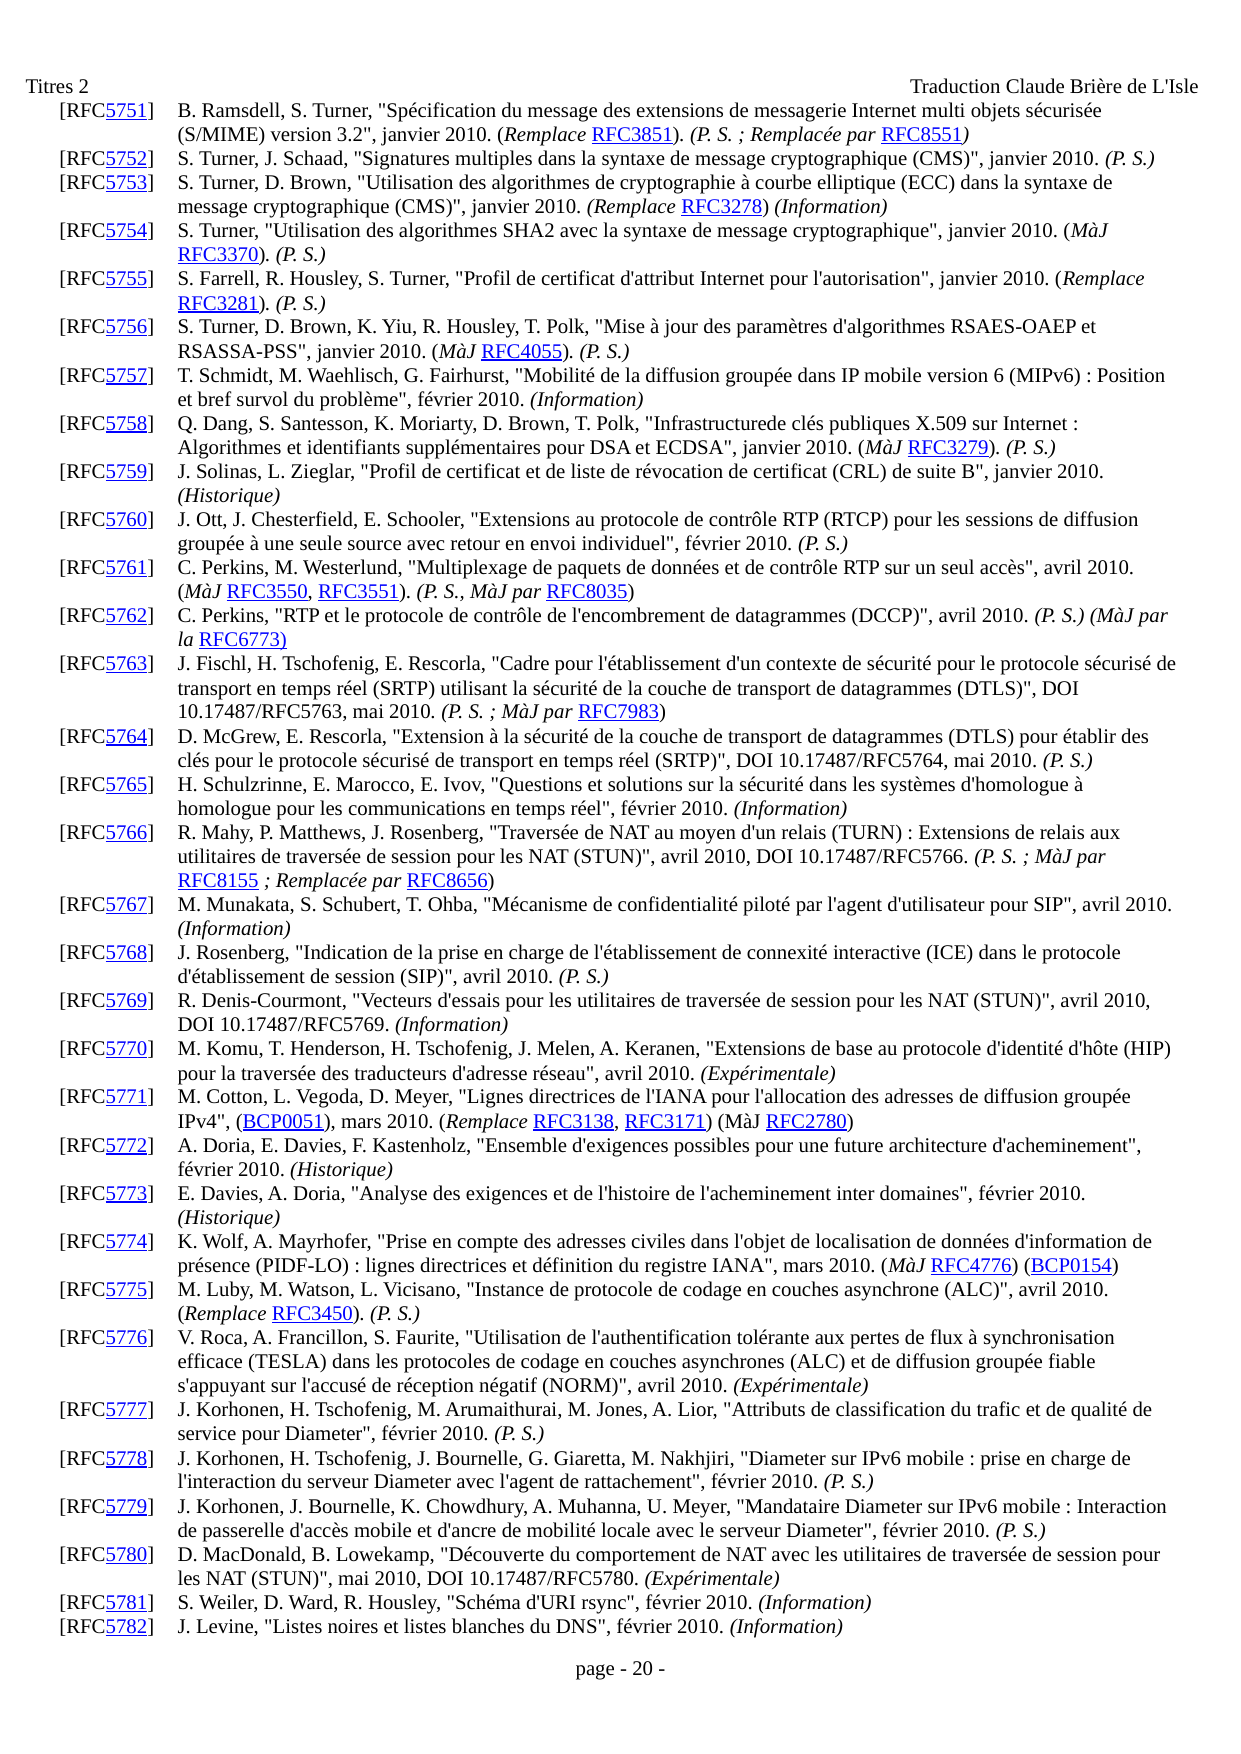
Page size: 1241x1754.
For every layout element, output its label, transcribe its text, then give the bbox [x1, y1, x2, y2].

text [RFC5768] J. Rosenberg, "Indication de la prise en charge de l'établissement de connexité interactive (ICE) dans le protocole d'établissement de session (SIP)", avril 2010. (P. S.) [59, 940, 1181, 988]
text [RFC5782] J. Levine, "Listes noires et listes blanches du DNS", février 2010. (Information) [59, 1614, 1181, 1638]
text [RFC5766] R. Mahy, P. Matthews, J. Rosenberg, "Traversée de NAT au moyen d'un relais (TURN) : Extensions de relais aux utilitaires de traversée de session pour les NAT (STUN)", avril 2010, DOI 10.17487/RFC5766. (P. S. ; MàJ par RFC8155 ; Remplacée par RFC8656) [59, 820, 1181, 892]
text [RFC5755] S. Farrell, R. Housley, S. Turner, "Profil de certificat d'attribut Internet pour l'autorisation", janvier 2010. (Remplace RFC3281). (P. S.) [59, 266, 1181, 314]
text [RFC5752] S. Turner, J. Schaad, "Signatures multiples dans la syntaxe de message cryptographique (CMS)", janvier 2010. (P. S.) [59, 146, 1181, 170]
text [RFC5761] C. Perkins, M. Westerlund, "Multiplexage de paquets de données et de contrôle RTP sur un seul accès", avril 2010. (MàJ RFC3550, RFC3551). (P. S., MàJ par RFC8035) [59, 555, 1181, 603]
text [RFC5770] M. Komu, T. Henderson, H. Tschofenig, J. Melen, A. Keranen, "Extensions de base au protocole d'identité d'hôte (HIP) pour la traversée des traducteurs d'adresse réseau", avril 2010. (Expérimentale) [59, 1036, 1181, 1084]
text [RFC5756] S. Turner, D. Brown, K. Yiu, R. Housley, T. Polk, "Mise à jour des paramètres d'algorithmes RSAES-OAEP et RSASSA-PSS", janvier 2010. (MàJ RFC4055). (P. S.) [59, 314, 1181, 363]
text [RFC5779] J. Korhonen, J. Bournelle, K. Chowdhury, A. Muhanna, U. Meyer, "Mandataire Diameter sur IPv6 mobile : Interaction de passerelle d'accès mobile et d'ancre de mobilité locale avec le serveur Diameter", février 2010. (P. S.) [59, 1493, 1181, 1542]
text [RFC5758] Q. Dang, S. Santesson, K. Moriarty, D. Brown, T. Polk, "Infrastructurede clés publiques X.509 sur Internet : Algorithmes et identifiants supplémentaires pour DSA et ECDSA", janvier 2010. (MàJ RFC3279). (P. S.) [59, 411, 1181, 459]
text [RFC5781] S. Weiler, D. Ward, R. Housley, "Schéma d'URI rsync", février 2010. (Information) [59, 1590, 1181, 1614]
text [RFC5759] J. Solinas, L. Zieglar, "Profil de certificat et de liste de révocation de certificat (CRL) de suite B", janvier 2010. (Historique) [59, 459, 1181, 507]
text [RFC5776] V. Roca, A. Francillon, S. Faurite, "Utilisation de l'authentification tolérante aux pertes de flux à synchronisation efficace (TESLA) dans les protocoles de codage en couches asynchrones (ALC) et de diffusion groupée fiable s'appuyant sur l'accusé de réception négatif (NORM)", avril 2010. (Expérimentale) [59, 1325, 1181, 1397]
text [RFC5771] M. Cotton, L. Vegoda, D. Meyer, "Lignes directrices de l'IANA pour l'allocation des adresses de diffusion groupée IPv4", (BCP0051), mars 2010. (Remplace RFC3138, RFC3171) (MàJ RFC2780) [59, 1084, 1181, 1133]
text [RFC5777] J. Korhonen, H. Tschofenig, M. Arumaithurai, M. Jones, A. Lior, "Attributs de classification du trafic et de qualité de service pour Diameter", février 2010. (P. S.) [59, 1397, 1181, 1445]
text [RFC5754] S. Turner, "Utilisation des algorithmes SHA2 avec la syntaxe de message cryptographique", janvier 2010. (MàJ RFC3370). (P. S.) [59, 218, 1181, 266]
text [RFC5773] E. Davies, A. Doria, "Analyse des exigences et de l'histoire de l'acheminement inter domaines", février 2010. (Historique) [59, 1181, 1181, 1229]
text [RFC5774] K. Wolf, A. Mayrhofer, "Prise en compte des adresses civiles dans l'objet de localisation de données d'information de présence (PIDF-LO) : lignes directrices et définition du registre IANA", mars 2010. (MàJ RFC4776) (BCP0154) [59, 1229, 1181, 1277]
text [RFC5757] T. Schmidt, M. Waehlisch, G. Fairhurst, "Mobilité de la diffusion groupée dans IP mobile version 6 (MIPv6) : Position et bref survol du problème", février 2010. (Information) [59, 363, 1181, 411]
text [RFC5765] H. Schulzrinne, E. Marocco, E. Ivov, "Questions et solutions sur la sécurité dans les systèmes d'homologue à homologue pour les communications en temps réel", février 2010. (Information) [59, 772, 1181, 820]
text [RFC5780] D. MacDonald, B. Lowekamp, "Découverte du comportement de NAT avec les utilitaires de traversée de session pour les NAT (STUN)", mai 2010, DOI 10.17487/RFC5780. (Expérimentale) [59, 1542, 1181, 1590]
text [RFC5760] J. Ott, J. Chesterfield, E. Schooler, "Extensions au protocole de contrôle RTP (RTCP) pour les sessions de diffusion groupée à une seule source avec retour en envoi individuel", février 2010. (P. S.) [59, 507, 1181, 555]
text [RFC5762] C. Perkins, "RTP et le protocole de contrôle de l'encombrement de datagrammes (DCCP)", avril 2010. (P. S.) (MàJ par la RFC6773) [59, 603, 1181, 651]
text [RFC5753] S. Turner, D. Brown, "Utilisation des algorithmes de cryptographie à courbe elliptique (ECC) dans la syntaxe de message cryptographique (CMS)", janvier 2010. (Remplace RFC3278) (Information) [59, 170, 1181, 218]
text [RFC5769] R. Denis-Courmont, "Vecteurs d'essais pour les utilitaires de traversée de session pour les NAT (STUN)", avril 2010, DOI 10.17487/RFC5769. (Information) [59, 988, 1181, 1036]
text [RFC5763] J. Fischl, H. Tschofenig, E. Rescorla, "Cadre pour l'établissement d'un contexte de sécurité pour le protocole sécurisé de transport en temps réel (SRTP) utilisant la sécurité de la couche de transport de datagrammes (DTLS)", DOI 10.17487/RFC5763, mai 2010. (P. S. ; MàJ par RFC7983) [59, 651, 1181, 723]
text [RFC5751] B. Ramsdell, S. Turner, "Spécification du message des extensions de messagerie Internet multi objets sécurisée (S/MIME) version 3.2", janvier 2010. (Remplace RFC3851). (P. S. ; Remplacée par RFC8551) [59, 98, 1181, 146]
text [RFC5764] D. McGrew, E. Rescorla, "Extension à la sécurité de la couche de transport de datagrammes (DTLS) pour établir des clés pour le protocole sécurisé de transport en temps réel (SRTP)", DOI 10.17487/RFC5764, mai 2010. (P. S.) [59, 723, 1181, 772]
text [RFC5778] J. Korhonen, H. Tschofenig, J. Bournelle, G. Giaretta, M. Nakhjiri, "Diameter sur IPv6 mobile : prise en charge de l'interaction du serveur Diameter avec l'agent de rattachement", février 2010. (P. S.) [59, 1445, 1181, 1493]
text [RFC5772] A. Doria, E. Davies, F. Kastenholz, "Ensemble d'exigences possibles pour une future architecture d'acheminement", février 2010. (Historique) [59, 1133, 1181, 1181]
text [RFC5767] M. Munakata, S. Schubert, T. Ohba, "Mécanisme de confidentialité piloté par l'agent d'utilisateur pour SIP", avril 2010. (Information) [59, 892, 1181, 940]
text [RFC5775] M. Luby, M. Watson, L. Vicisano, "Instance de protocole de codage en couches asynchrone (ALC)", avril 2010. (Remplace RFC3450). (P. S.) [59, 1277, 1181, 1325]
